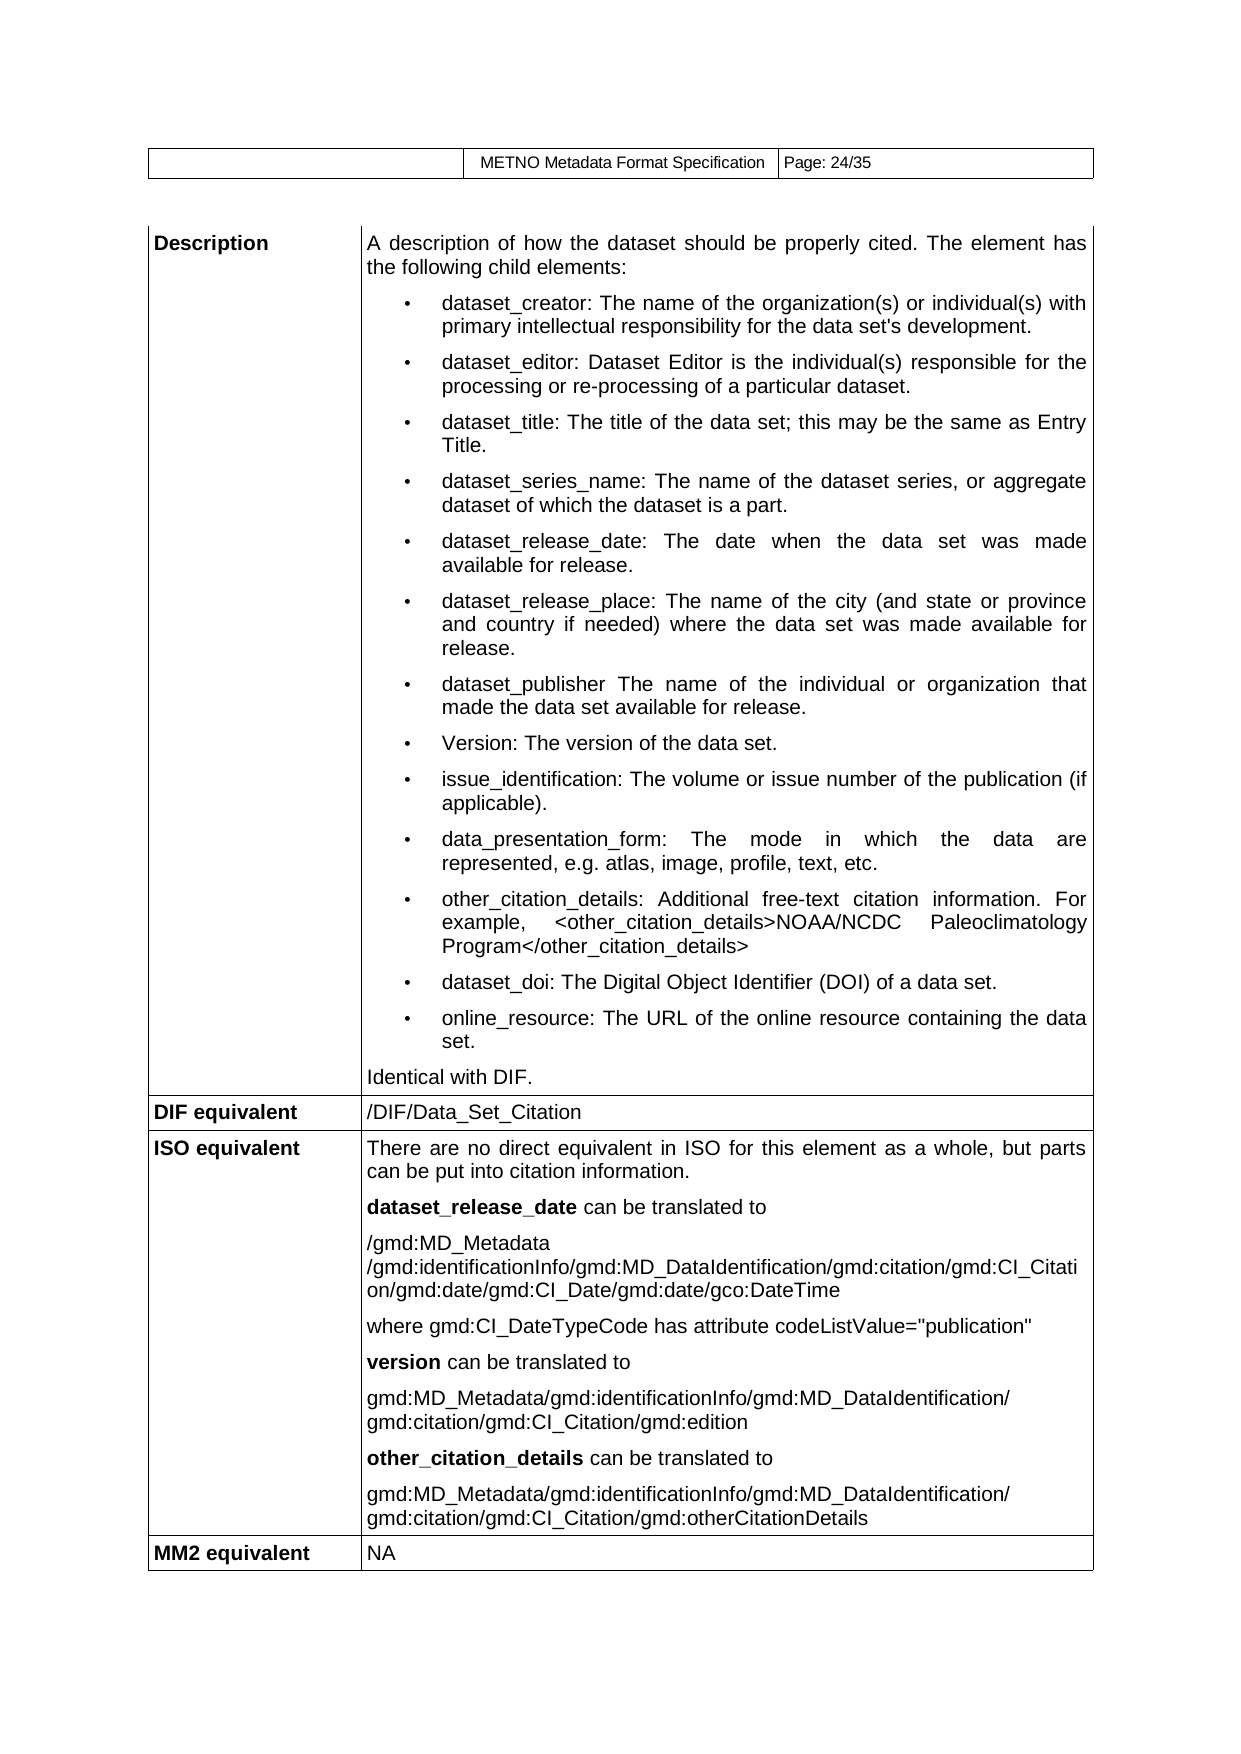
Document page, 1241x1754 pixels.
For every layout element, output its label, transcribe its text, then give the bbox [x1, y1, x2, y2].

table_cell /DIF/Data_Set_Citation [362, 1096, 1093, 1130]
table_cell NA [362, 1536, 1093, 1570]
table_cell A description of how the dataset should be properly cited. The element has the following child elements: dataset_creator: The name of the organization(s) or individual(s) with primary intellectual responsibility for the data set's development. dataset_editor: Dataset Editor is the individual(s) responsible for the processing or re-processing of a particular dataset. dataset_title: The title of the data set; this may be the same as Entry Title. dataset_series_name: The name of the dataset series, or aggregate dataset of which the dataset is a part. dataset_release_date: The date when the data set was made available for release. dataset_release_place: The name of the city (and state or province and country if needed) where the data set was made available for release. dataset_publisher The name of the individual or organization that made the data set available for release. Version: The version of the data set. issue_identification: The volume or issue number of the publication (if applicable). data_presentation_form: The mode in which the data are represented, e.g. atlas, image, profile, text, etc. other_citation_details: Additional free-text citation information. For example, <other_citation_details>NOAA/NCDC Paleoclimatology Program</other_citation_details> dataset_doi: The Digital Object Identifier (DOI) of a data set. online_resource: The URL of the online resource containing the data set. Identical with DIF. [362, 226, 1093, 1095]
table_cell DIF equivalent [149, 1096, 361, 1130]
table_cell ISO equivalent [149, 1131, 361, 1535]
table_cell MM2 equivalent [149, 1536, 361, 1570]
table_cell There are no direct equivalent in ISO for this element as a whole, but parts can be put into citation information. dataset_release_date can be translated to /gmd:MD_Metadata /gmd:identificationInfo/gmd:MD_DataIdentification/gmd:citation/gmd:CI_Citation/gmd:date/gmd:CI_Date/gmd:date/gco:DateTime where gmd:CI_DateTypeCode has attribute codeListValue="publication" version can be translated to gmd:MD_Metadata/gmd:identificationInfo/gmd:MD_DataIdentification/gmd:citation/gmd:CI_Citation/gmd:edition other_citation_details can be translated to gmd:MD_Metadata/gmd:identificationInfo/gmd:MD_DataIdentification/gmd:citation/gmd:CI_Citation/gmd:otherCitationDetails [362, 1131, 1093, 1535]
table_cell Description [149, 226, 361, 1095]
